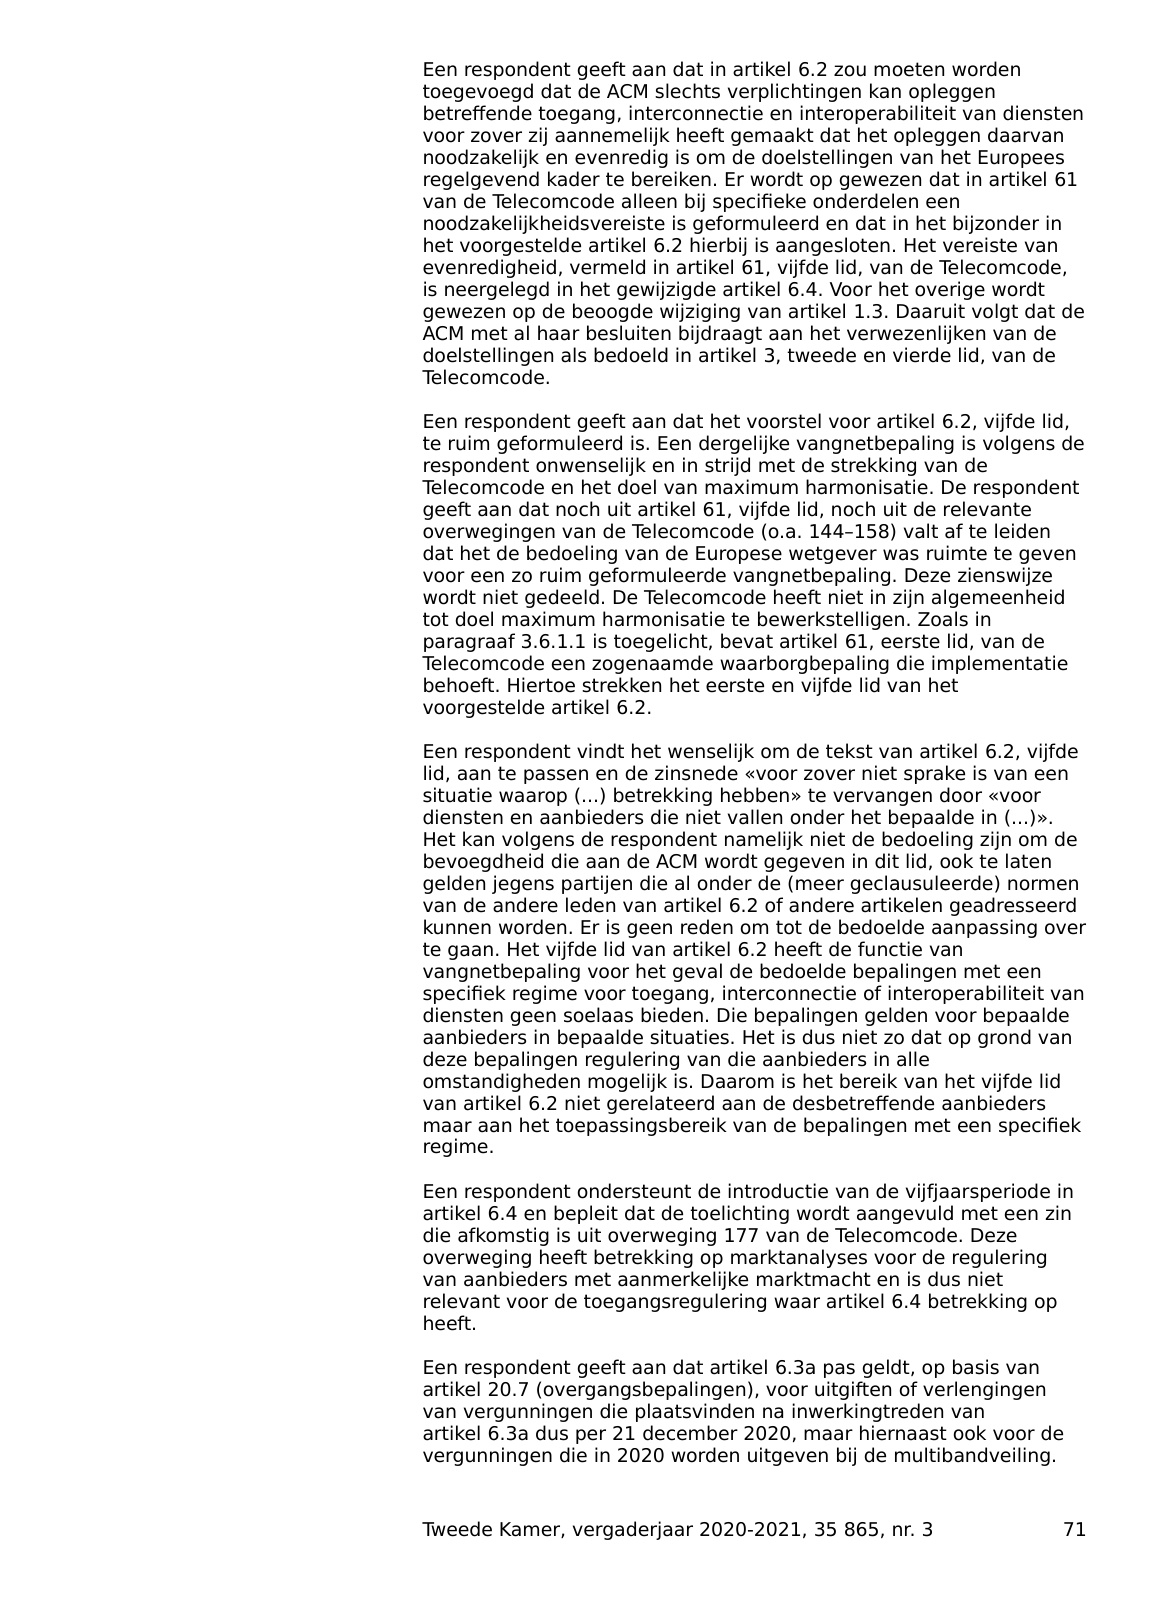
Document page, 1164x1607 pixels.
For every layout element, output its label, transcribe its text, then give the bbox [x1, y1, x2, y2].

text Een respondent ondersteunt de introductie van de vijfjaarsperiode in artikel 6.4 en bepleit dat de toelichting wordt aangevuld met een zin die afkomstig is uit overweging 177 van de Telecomcode. Deze overweging heeft betrekking op marktanalyses voor de regulering van aanbieders met aanmerkelijke marktmacht en is dus niet relevant voor de toegangsregulering waar artikel 6.4 betrekking op heeft. [422, 1181, 1087, 1334]
text Een respondent geeft aan dat artikel 6.3a pas geldt, op basis van artikel 20.7 (overgangsbepalingen), voor uitgiften of verlengingen van vergunningen die plaatsvinden na inwerkingtreden van artikel 6.3a dus per 21 december 2020, maar hiernaast ook voor de vergunningen die in 2020 worden uitgeven bij de multibandveiling. [422, 1357, 1087, 1467]
text Een respondent vindt het wenselijk om de tekst van artikel 6.2, vijfde lid, aan te passen en de zinsnede «voor zover niet sprake is van een situatie waarop (...) betrekking hebben» te vervangen door «voor diensten en aanbieders die niet vallen onder het bepaalde in (...)». Het kan volgens de respondent namelijk niet de bedoeling zijn om de bevoegdheid die aan de ACM wordt gegeven in dit lid, ook te laten gelden jegens partijen die al onder de (meer geclausuleerde) normen van de andere leden van artikel 6.2 of andere artikelen geadresseerd kunnen worden. Er is geen reden om tot de bedoelde aanpassing over te gaan. Het vijfde lid van artikel 6.2 heeft de functie van vangnetbepaling voor het geval de bedoelde bepalingen met een specifiek regime voor toegang, interconnectie of interoperabiliteit van diensten geen soelaas bieden. Die bepalingen gelden voor bepaalde aanbieders in bepaalde situaties. Het is dus niet zo dat op grond van deze bepalingen regulering van die aanbieders in alle omstandigheden mogelijk is. Daarom is het bereik van het vijfde lid van artikel 6.2 niet gerelateerd aan de desbetreffende aanbieders maar aan het toepassingsbereik van de bepalingen met een specifiek regime. [422, 741, 1087, 1158]
text Een respondent geeft aan dat het voorstel voor artikel 6.2, vijfde lid, te ruim geformuleerd is. Een dergelijke vangnetbepaling is volgens de respondent onwenselijk en in strijd met de strekking van de Telecomcode en het doel van maximum harmonisatie. De respondent geeft aan dat noch uit artikel 61, vijfde lid, noch uit de relevante overwegingen van de Telecomcode (o.a. 144–158) valt af te leiden dat het de bedoeling van de Europese wetgever was ruimte te geven voor een zo ruim geformuleerde vangnetbepaling. Deze zienswijze wordt niet gedeeld. De Telecomcode heeft niet in zijn algemeenheid tot doel maximum harmonisatie te bewerkstelligen. Zoals in paragraaf 3.6.1.1 is toegelicht, bevat artikel 61, eerste lid, van de Telecomcode een zogenaamde waarborgbepaling die implementatie behoeft. Hiertoe strekken het eerste en vijfde lid van het voorgestelde artikel 6.2. [422, 411, 1087, 719]
text Een respondent geeft aan dat in artikel 6.2 zou moeten worden toegevoegd dat de ACM slechts verplichtingen kan opleggen betreffende toegang, interconnectie en interoperabiliteit van diensten voor zover zij aannemelijk heeft gemaakt dat het opleggen daarvan noodzakelijk en evenredig is om de doelstellingen van het Europees regelgevend kader te bereiken. Er wordt op gewezen dat in artikel 61 van de Telecomcode alleen bij specifieke onderdelen een noodzakelijkheidsvereiste is geformuleerd en dat in het bijzonder in het voorgestelde artikel 6.2 hierbij is aangesloten. Het vereiste van evenredigheid, vermeld in artikel 61, vijfde lid, van de Telecomcode, is neergelegd in het gewijzigde artikel 6.4. Voor het overige wordt gewezen op de beoogde wijziging van artikel 1.3. Daaruit volgt dat de ACM met al haar besluiten bijdraagt aan het verwezenlijken van de doelstellingen als bedoeld in artikel 3, tweede en vierde lid, van de Telecomcode. [422, 59, 1087, 389]
